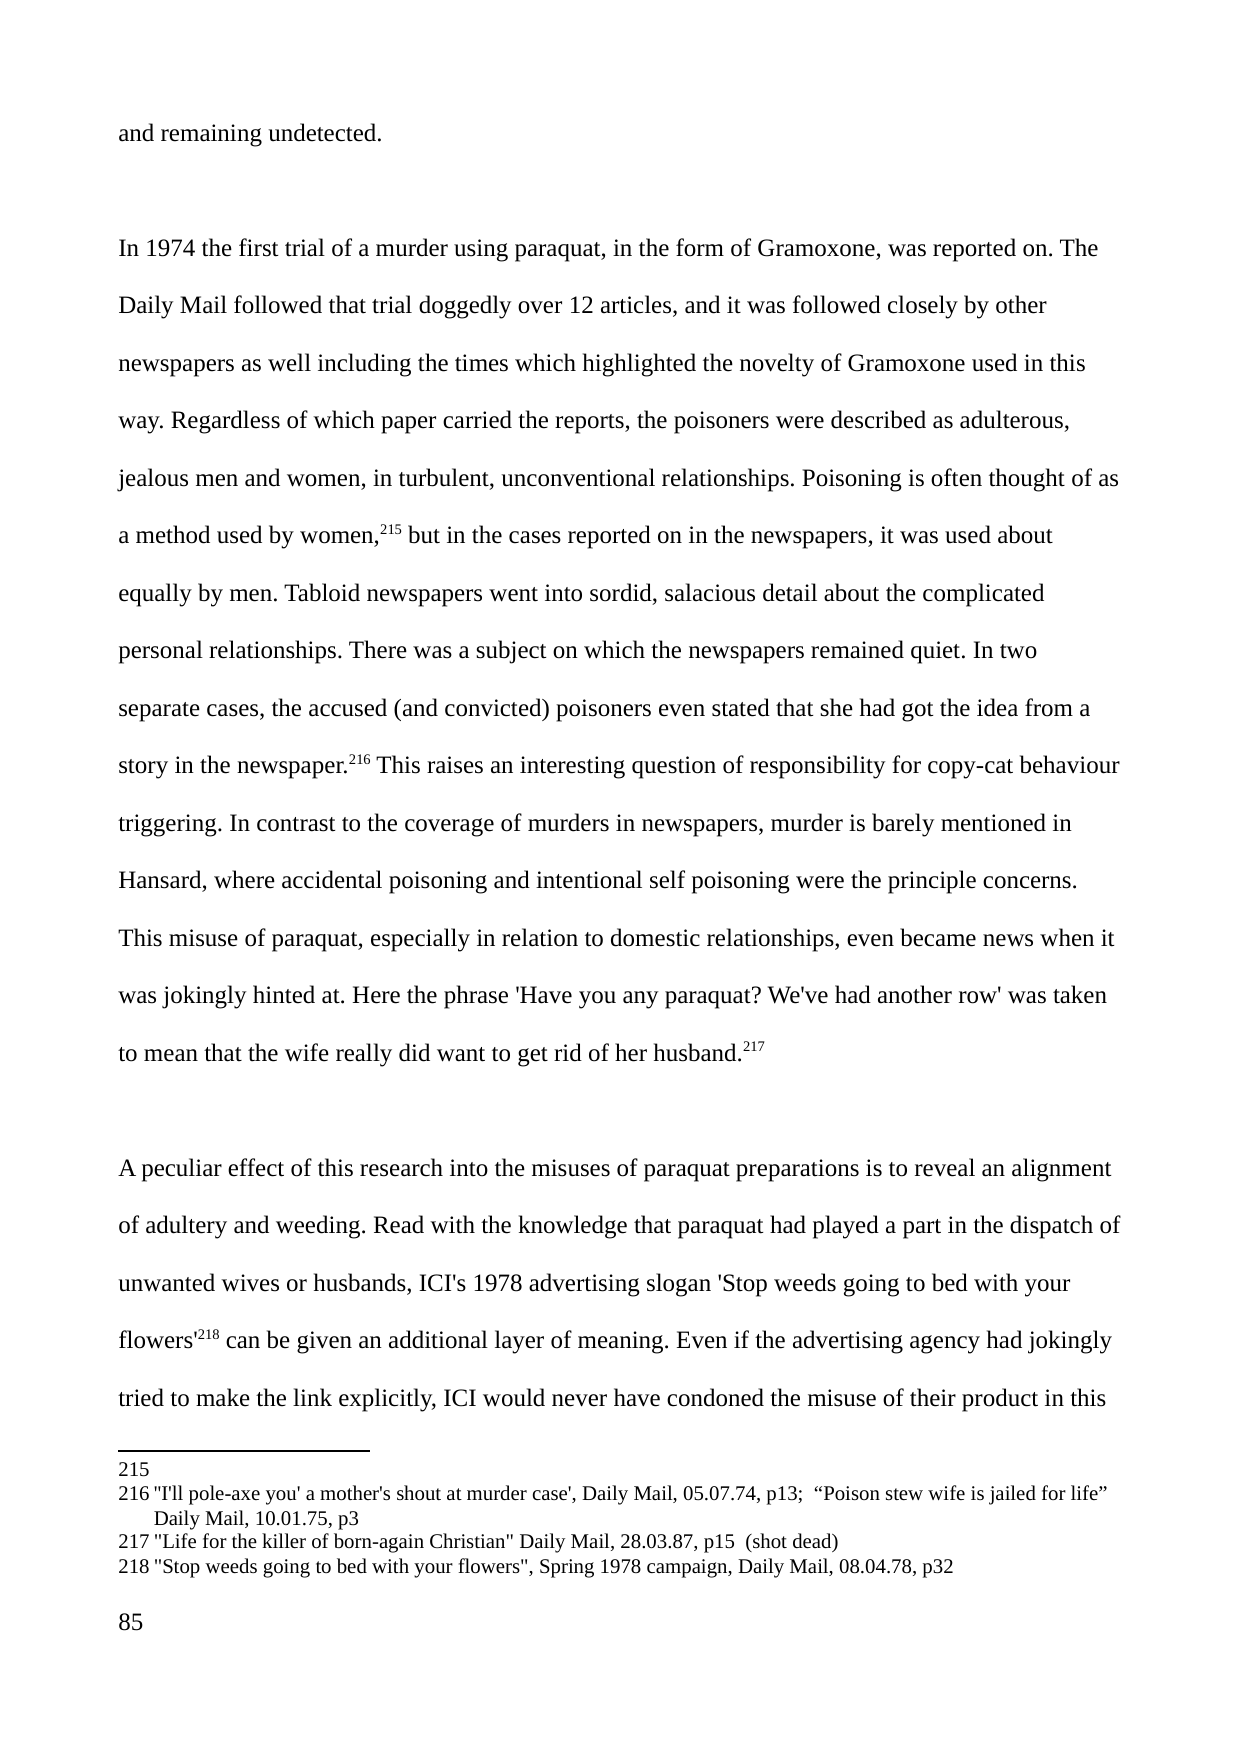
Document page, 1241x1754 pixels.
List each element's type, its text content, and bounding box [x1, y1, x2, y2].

text "Life for the killer of born-again Christian" Daily Mail, 28.03.87, p15 (shot dead) [118, 1529, 1122, 1553]
text A peculiar effect of this research into the misuses of paraquat preparations is to reveal an alignment of adultery and weeding. Read with the knowledge that paraquat had played a part in the dispatch of unwanted wives or husbands, ICI's 1978 advertising slogan 'Stop weeds going to bed with your flowers' can be given an additional layer of meaning. Even if the advertising agency had jokingly tried to make the link explicitly, ICI would never have condoned the misuse of their product in this [118, 1153, 1122, 1412]
text In 1974 the first trial of a murder using paraquat, in the form of Gramoxone, was reported on. The Daily Mail followed that trial doggedly over 12 articles, and it was followed closely by other newspapers as well including the times which highlighted the novelty of Gramoxone used in this way. Regardless of which paper carried the reports, the poisoners were described as adulterous, jealous men and women, in turbulent, unconventional relationships. Poisoning is often thought of as a method used by women, but in the cases reported on in the newspapers, it was used about equally by men. Tabloid newspapers went into sordid, salacious detail about the complicated personal relationships. There was a subject on which the newspapers remained quiet. In two separate cases, the accused (and convicted) poisoners even stated that she had got the idea from a story in the newspaper. This raises an interesting question of responsibility for copy-cat behaviour triggering. In contrast to the coverage of murders in newspapers, murder is barely mentioned in Hansard, where accidental poisoning and intentional self poisoning were the principle concerns. This misuse of paraquat, especially in relation to domestic relationships, even became news when it was jokingly hinted at. Here the phrase 'Have you any paraquat? We've had another row' was taken to mean that the wife really did want to get rid of her husband. [118, 233, 1122, 1067]
text "Stop weeds going to bed with your flowers", Spring 1978 campaign, Daily Mail, 08.04.78, p32 [118, 1553, 1122, 1578]
text ''I'll pole-axe you' a mother's shout at murder case', Daily Mail, 05.07.74, p13; “Poison stew wife is jailed for life” Daily Mail, 10.01.75, p3 [118, 1481, 1122, 1529]
text and remaining undetected. [118, 118, 1122, 147]
